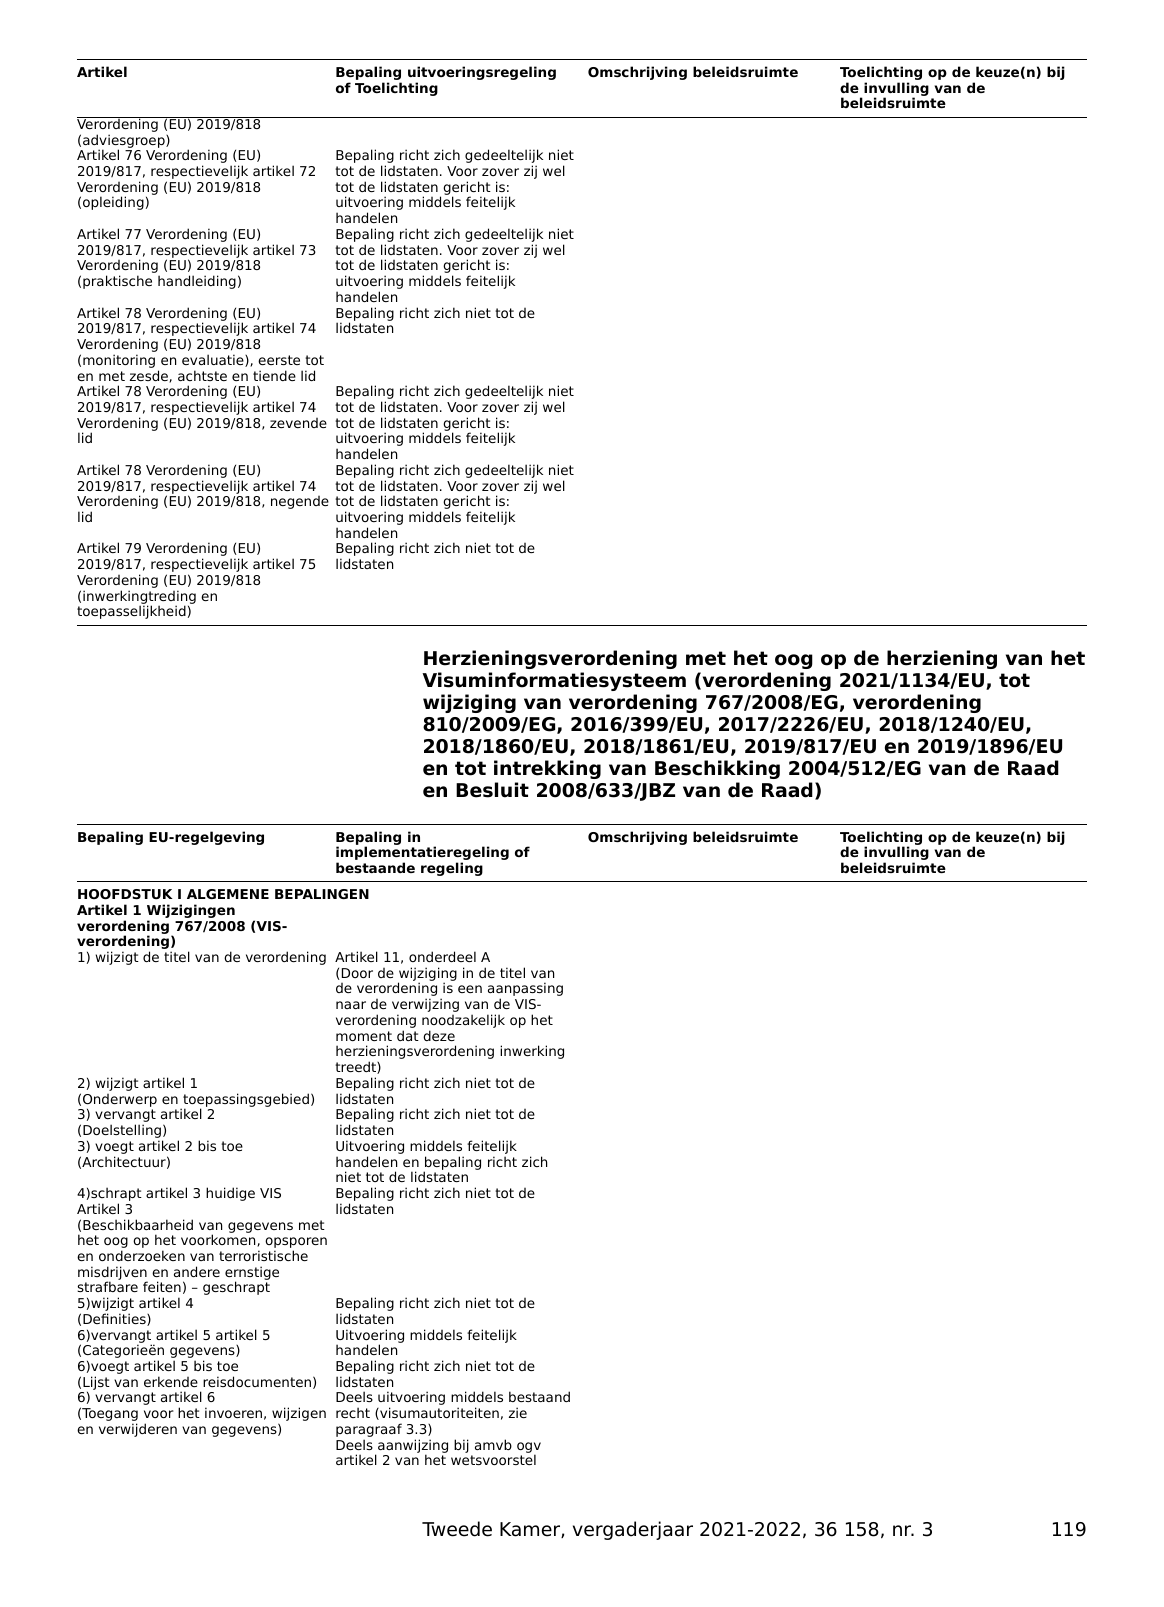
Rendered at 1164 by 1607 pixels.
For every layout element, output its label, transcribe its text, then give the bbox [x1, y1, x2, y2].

table_cell Deels uitvoering middels bestaand recht (visumautoriteiten, zie paragraaf 3.3) Deels aanwijzing bij amvb ogv artikel 2 van het wetsvoorstel [329, 1390, 582, 1469]
table_cell Artikel 76 Verordening (EU) 2019/817, respectievelijk artikel 72 Verordening (EU) 2019/818 (opleiding) [77, 148, 329, 227]
table_cell [834, 1076, 1087, 1107]
table_cell Bepaling richt zich gedeeltelijk niet tot de lidstaten. Voor zover zij wel tot de lidstaten gericht is: uitvoering middels feitelijk handelen [329, 148, 582, 227]
table_cell Bepaling richt zich niet tot de lidstaten [329, 1186, 582, 1296]
table_cell [582, 1328, 834, 1359]
table_cell [834, 1296, 1087, 1327]
table_cell [834, 384, 1087, 463]
table_cell Bepaling richt zich niet tot de lidstaten [329, 541, 582, 625]
table_cell Bepaling richt zich niet tot de lidstaten [329, 1296, 582, 1327]
table_cell Bepaling richt zich gedeeltelijk niet tot de lidstaten. Voor zover zij wel tot de lidstaten gericht is: uitvoering middels feitelijk handelen [329, 227, 582, 305]
table_header Artikel [77, 60, 329, 117]
table_cell [582, 1186, 834, 1296]
table_cell Artikel 79 Verordening (EU) 2019/817, respectievelijk artikel 75 Verordening (EU) 2019/818 (inwerkingtreding en toepasselijkheid) [77, 541, 329, 625]
table_cell [834, 227, 1087, 305]
table_cell Artikel 11, onderdeel A (Door de wijziging in de titel van de verordening is een aanpassing naar de verwijzing van de VIS-verordening noodzakelijk op het moment dat deze herzieningsverordening inwerking treedt) [329, 950, 582, 1076]
table_cell [834, 118, 1087, 148]
table_cell [834, 305, 1087, 384]
table_header Omschrijving beleidsruimte [582, 60, 834, 117]
table_cell 3) vervangt artikel 2 (Doelstelling) [77, 1107, 329, 1139]
table_cell HOOFDSTUK I ALGEMENE BEPALINGEN [77, 882, 1087, 903]
table_cell [582, 1107, 834, 1139]
table_cell [834, 1139, 1087, 1186]
table_cell 2) wijzigt artikel 1 (Onderwerp en toepassingsgebied) [77, 1076, 329, 1107]
table_cell Artikel 1 Wijzigingen verordening 767/2008 (VIS-verordening) [77, 903, 329, 950]
table_cell [834, 1359, 1087, 1390]
table_cell [834, 950, 1087, 1076]
table_cell Bepaling richt zich niet tot de lidstaten [329, 1076, 582, 1107]
table_cell 5)wijzigt artikel 4 (Definities) [77, 1296, 329, 1327]
table_cell Bepaling richt zich gedeeltelijk niet tot de lidstaten. Voor zover zij wel tot de lidstaten gericht is: uitvoering middels feitelijk handelen [329, 384, 582, 463]
table_cell [582, 1359, 834, 1390]
table_cell [582, 463, 834, 541]
table_header Omschrijving beleidsruimte [582, 825, 834, 881]
table_cell 4)schrapt artikel 3 huidige VIS Artikel 3 (Beschikbaarheid van gegevens met het oog op het voorkomen, opsporen en onderzoeken van terroristische misdrijven en andere ernstige strafbare feiten) – geschrapt [77, 1186, 329, 1296]
table_cell Artikel 78 Verordening (EU) 2019/817, respectievelijk artikel 74 Verordening (EU) 2019/818, zevende lid [77, 384, 329, 463]
table_cell [582, 305, 834, 384]
table_cell Bepaling richt zich niet tot de lidstaten [329, 1107, 582, 1139]
table_header Toelichting op de keuze(n) bij de invulling van de beleidsruimte [834, 60, 1087, 117]
table_cell [329, 118, 582, 148]
table_cell [582, 148, 834, 227]
table_cell [582, 1076, 834, 1107]
table_cell [582, 118, 834, 148]
table_cell [834, 148, 1087, 227]
table_cell [582, 541, 834, 625]
table_cell Artikel 78 Verordening (EU) 2019/817, respectievelijk artikel 74 Verordening (EU) 2019/818 (monitoring en evaluatie), eerste tot en met zesde, achtste en tiende lid [77, 305, 329, 384]
table_cell Artikel 78 Verordening (EU) 2019/817, respectievelijk artikel 74 Verordening (EU) 2019/818, negende lid [77, 463, 329, 541]
table_header Bepaling in implementatieregeling of bestaande regeling [329, 825, 582, 881]
table_cell Bepaling richt zich niet tot de lidstaten [329, 1359, 582, 1390]
table_header Bepaling EU-regelgeving [77, 825, 329, 881]
table_cell Bepaling richt zich gedeeltelijk niet tot de lidstaten. Voor zover zij wel tot de lidstaten gericht is: uitvoering middels feitelijk handelen [329, 463, 582, 541]
table_cell [834, 463, 1087, 541]
table_cell Artikel 77 Verordening (EU) 2019/817, respectievelijk artikel 73 Verordening (EU) 2019/818 (praktische handleiding) [77, 227, 329, 305]
table_header Bepaling uitvoeringsregeling of Toelichting [329, 60, 582, 117]
table_cell [834, 1328, 1087, 1359]
table_cell 6)vervangt artikel 5 artikel 5 (Categorieën gegevens) [77, 1328, 329, 1359]
table_cell Bepaling richt zich niet tot de lidstaten [329, 305, 582, 384]
table_cell [834, 1390, 1087, 1469]
table_header Toelichting op de keuze(n) bij de invulling van de beleidsruimte [834, 825, 1087, 881]
subtitle Herzieningsverordening met het oog op de herziening van het Visuminformatiesysteem (verordening 2021/1134/EU, tot wijziging van verordening 767/2008/EG, verordening 810/2009/EG, 2016/399/EU, 2017/2226/EU, 2018/1240/EU, 2018/1860/EU, 2018/1861/EU, 2019/817/EU en 2019/1896/EU en tot intrekking van Beschikking 2004/512/EG van de Raad en Besluit 2008/633/JBZ van de Raad) [422, 648, 1087, 802]
table_cell 3) voegt artikel 2 bis toe (Architectuur) [77, 1139, 329, 1186]
table_cell [582, 384, 834, 463]
table_cell [329, 903, 582, 950]
table_cell Uitvoering middels feitelijk handelen en bepaling richt zich niet tot de lidstaten [329, 1139, 582, 1186]
table_cell [834, 903, 1087, 950]
table_cell [834, 1186, 1087, 1296]
table_cell [834, 1107, 1087, 1139]
table_cell [582, 950, 834, 1076]
table_cell Uitvoering middels feitelijk handelen [329, 1328, 582, 1359]
table_cell Verordening (EU) 2019/818 (adviesgroep) [77, 118, 329, 148]
table_cell [582, 1139, 834, 1186]
table_cell [582, 1390, 834, 1469]
table_cell [582, 227, 834, 305]
table_cell [582, 1296, 834, 1327]
table_cell [582, 903, 834, 950]
table_cell 6) vervangt artikel 6 (Toegang voor het invoeren, wijzigen en verwijderen van gegevens) [77, 1390, 329, 1469]
table_cell 1) wijzigt de titel van de verordening [77, 950, 329, 1076]
table_cell 6)voegt artikel 5 bis toe (Lijst van erkende reisdocumenten) [77, 1359, 329, 1390]
table_cell [834, 541, 1087, 625]
